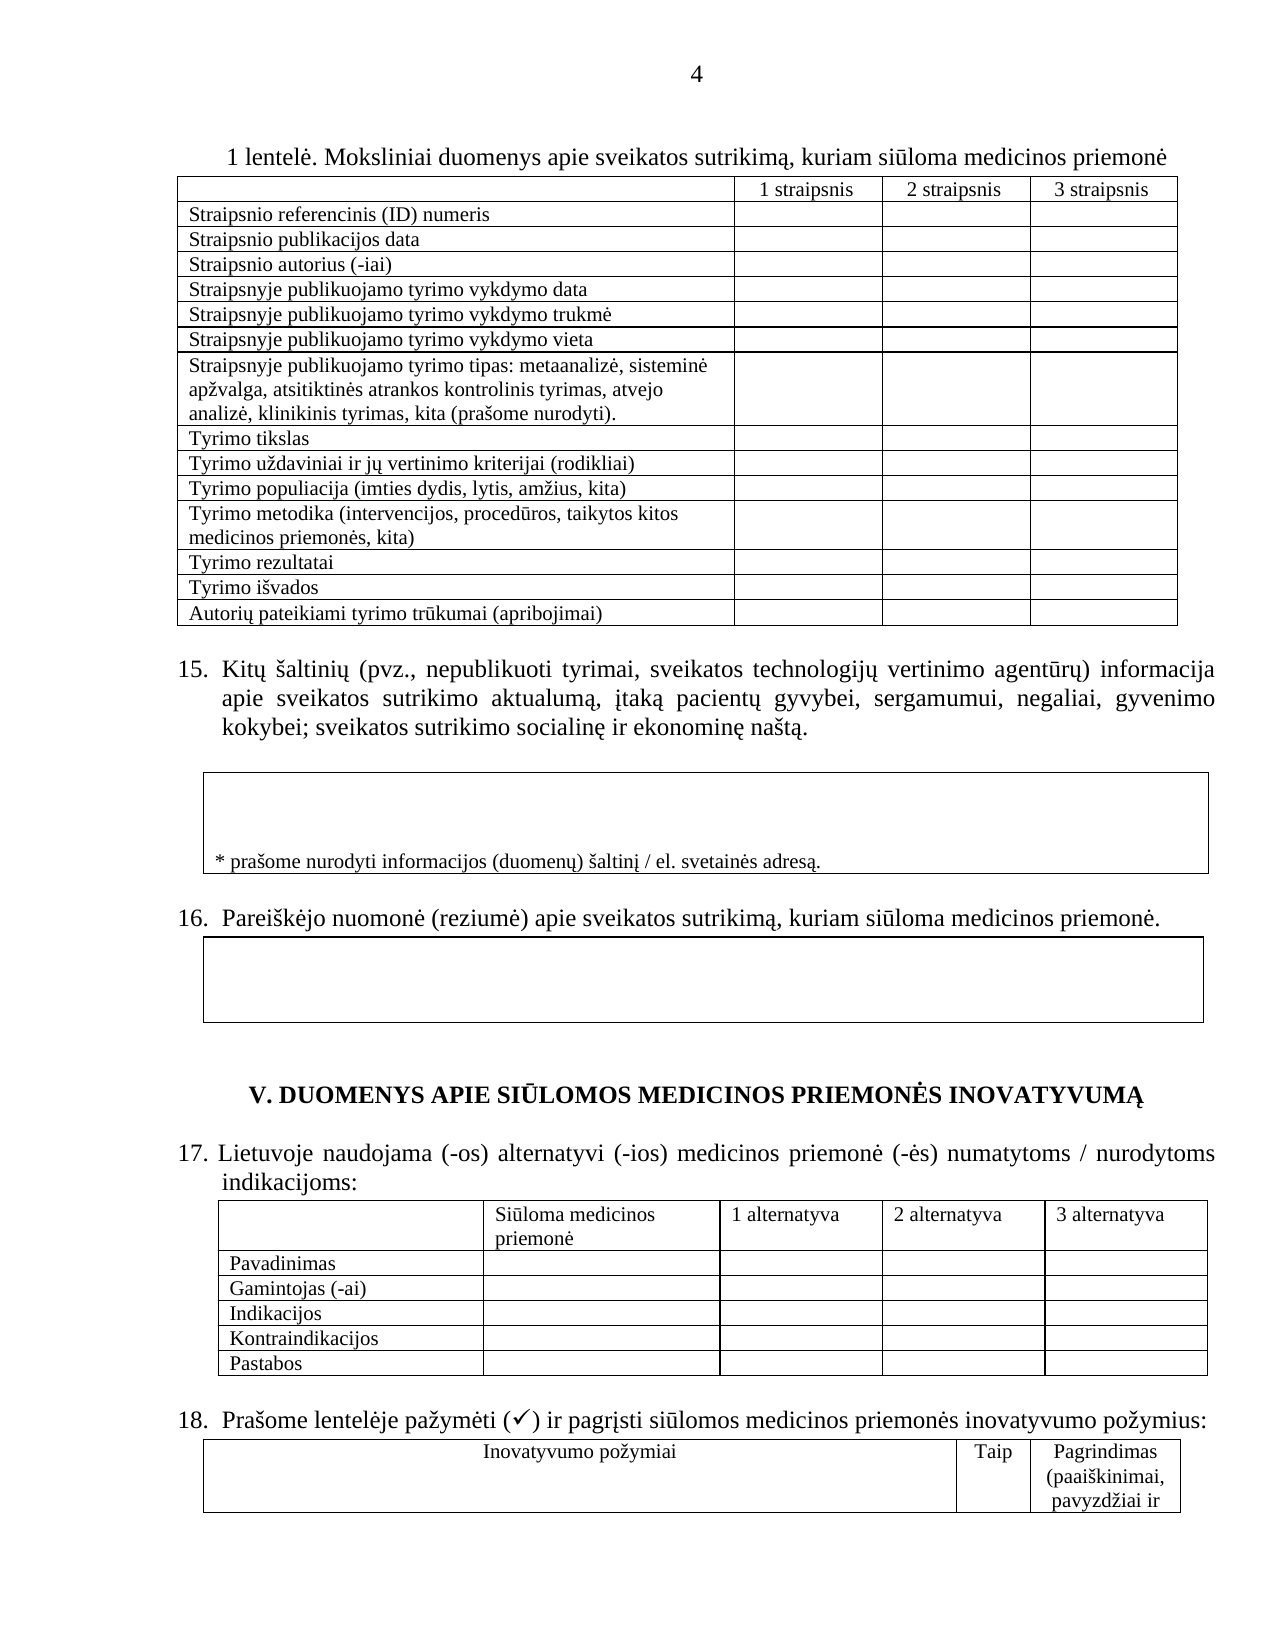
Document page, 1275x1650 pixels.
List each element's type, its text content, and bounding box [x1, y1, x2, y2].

table_cell [735, 302, 882, 326]
table_cell [721, 1351, 882, 1375]
table_cell Tyrimo tikslas [178, 426, 734, 450]
table_cell [883, 476, 1030, 500]
table_cell [1031, 476, 1177, 500]
text 15. Kitų šaltinių (pvz., nepublikuoti tyrimai, sveikatos technologijų vertinimo agentūrų) informacija apie sveikatos sutrikimo aktualumą, įtaką pacientų gyvybei, sergamumui, negaliai, gyvenimo kokybei; sveikatos sutrikimo socialinę ir ekonominę naštą. [177, 654, 1216, 741]
table_cell [1031, 600, 1177, 624]
table_cell [1031, 202, 1177, 226]
table_cell [735, 476, 882, 500]
table_cell [484, 1351, 719, 1375]
table_header Pagrindimas (paaiškinimai, pavyzdžiai ir [1031, 1440, 1180, 1512]
table_cell [883, 600, 1030, 624]
table_cell Straipsnio referencinis (ID) numeris [178, 202, 734, 226]
text 16. Pareiškėjo nuomonė (reziumė) apie sveikatos sutrikimą, kuriam siūloma medicinos priemonė. [177, 903, 1216, 932]
table_cell [1031, 252, 1177, 276]
table_cell Autorių pateikiami tyrimo trūkumai (apribojimai) [178, 600, 734, 624]
table_cell [883, 202, 1030, 226]
table_cell [735, 501, 882, 549]
table_cell Tyrimo uždaviniai ir jų vertinimo kriterijai (rodikliai) [178, 451, 734, 475]
table_cell [883, 1351, 1044, 1375]
table_cell [1031, 550, 1177, 574]
text V. DUOMENYS APIE SIŪLOMOS MEDICINOS PRIEMONĖS INOVATYVUMĄ [177, 1081, 1216, 1109]
table_cell Tyrimo rezultatai [178, 550, 734, 574]
table_cell [1046, 1251, 1207, 1275]
table_header 1 straipsnis [735, 177, 882, 201]
table_header 2 straipsnis [883, 177, 1030, 201]
table_header 3 alternatyva [1046, 1201, 1207, 1249]
table_cell [1046, 1351, 1207, 1375]
table_cell [883, 328, 1030, 351]
table_cell Straipsnyje publikuojamo tyrimo vykdymo vieta [178, 328, 734, 351]
table_cell [484, 1326, 719, 1350]
table_cell [1031, 451, 1177, 475]
table_cell [735, 575, 882, 599]
table_cell [883, 302, 1030, 326]
table_header * prašome nurodyti informacijos (duomenų) šaltinį / el. svetainės adresą. [204, 773, 1208, 873]
text 1 lentelė. Moksliniai duomenys apie sveikatos sutrikimą, kuriam siūloma medicinos priemonė [177, 142, 1216, 171]
table_cell [721, 1326, 882, 1350]
table_cell [721, 1301, 882, 1325]
table_cell [883, 575, 1030, 599]
table_cell Straipsnyje publikuojamo tyrimo tipas: metaanalizė, sisteminė apžvalga, atsitiktinės atrankos kontrolinis tyrimas, atvejo analizė, klinikinis tyrimas, kita (prašome nurodyti). [178, 353, 734, 425]
table_cell [1031, 501, 1177, 549]
table_header [219, 1201, 483, 1249]
text 18. Prašome lentelėje pažymėti () ir pagrįsti siūlomos medicinos priemonės inovatyvumo požymius: [177, 1405, 1216, 1434]
table_cell [484, 1301, 719, 1325]
table_cell [721, 1251, 882, 1275]
table_cell [1031, 328, 1177, 351]
text 17. Lietuvoje naudojama (-os) alternatyvi (-ios) medicinos priemonė (-ės) numatytoms / nurodytoms indikacijoms: [177, 1138, 1216, 1196]
table_cell Indikacijos [219, 1301, 483, 1325]
table_cell Pastabos [219, 1351, 483, 1375]
table_cell [1031, 227, 1177, 251]
table_cell [883, 277, 1030, 301]
table_cell [735, 426, 882, 450]
table_cell [484, 1276, 719, 1300]
table_header 2 alternatyva [883, 1201, 1044, 1249]
table_header Inovatyvumo požymiai [204, 1440, 956, 1512]
table_cell [883, 227, 1030, 251]
table_cell [1031, 426, 1177, 450]
table_cell [721, 1276, 882, 1300]
table_cell [1031, 353, 1177, 425]
table_cell [883, 426, 1030, 450]
table_cell Tyrimo išvados [178, 575, 734, 599]
table_cell [883, 1276, 1044, 1300]
table_header [204, 938, 1203, 1022]
table_cell [735, 252, 882, 276]
table_cell [484, 1251, 719, 1275]
table_cell [883, 1301, 1044, 1325]
table_cell [735, 277, 882, 301]
table_cell [883, 1251, 1044, 1275]
table_cell [735, 550, 882, 574]
table_cell [1031, 277, 1177, 301]
table_cell [883, 252, 1030, 276]
table_header 1 alternatyva [721, 1201, 882, 1249]
table_header Taip [957, 1440, 1030, 1512]
table_cell Gamintojas (-ai) [219, 1276, 483, 1300]
table_cell [735, 227, 882, 251]
table_cell [883, 550, 1030, 574]
table_cell [1046, 1301, 1207, 1325]
table_cell Pavadinimas [219, 1251, 483, 1275]
table_cell [1031, 302, 1177, 326]
table_cell Straipsnyje publikuojamo tyrimo vykdymo data [178, 277, 734, 301]
table_cell [735, 600, 882, 624]
table_cell Straipsnio publikacijos data [178, 227, 734, 251]
table_cell [883, 501, 1030, 549]
table_cell Straipsnio autorius (-iai) [178, 252, 734, 276]
table_cell [735, 451, 882, 475]
table_header Siūloma medicinos priemonė [484, 1201, 719, 1249]
table_cell [883, 1326, 1044, 1350]
table_cell Tyrimo populiacija (imties dydis, lytis, amžius, kita) [178, 476, 734, 500]
table_header [178, 177, 734, 201]
table_cell [735, 202, 882, 226]
table_cell [735, 328, 882, 351]
table_cell [1046, 1276, 1207, 1300]
table_cell Kontraindikacijos [219, 1326, 483, 1350]
table_cell [1046, 1326, 1207, 1350]
table_cell Straipsnyje publikuojamo tyrimo vykdymo trukmė [178, 302, 734, 326]
table_cell [1031, 575, 1177, 599]
table_header 3 straipsnis [1031, 177, 1177, 201]
table_cell [883, 451, 1030, 475]
table_cell [735, 353, 882, 425]
table_cell Tyrimo metodika (intervencijos, procedūros, taikytos kitos medicinos priemonės, kita) [178, 501, 734, 549]
table_cell [883, 353, 1030, 425]
